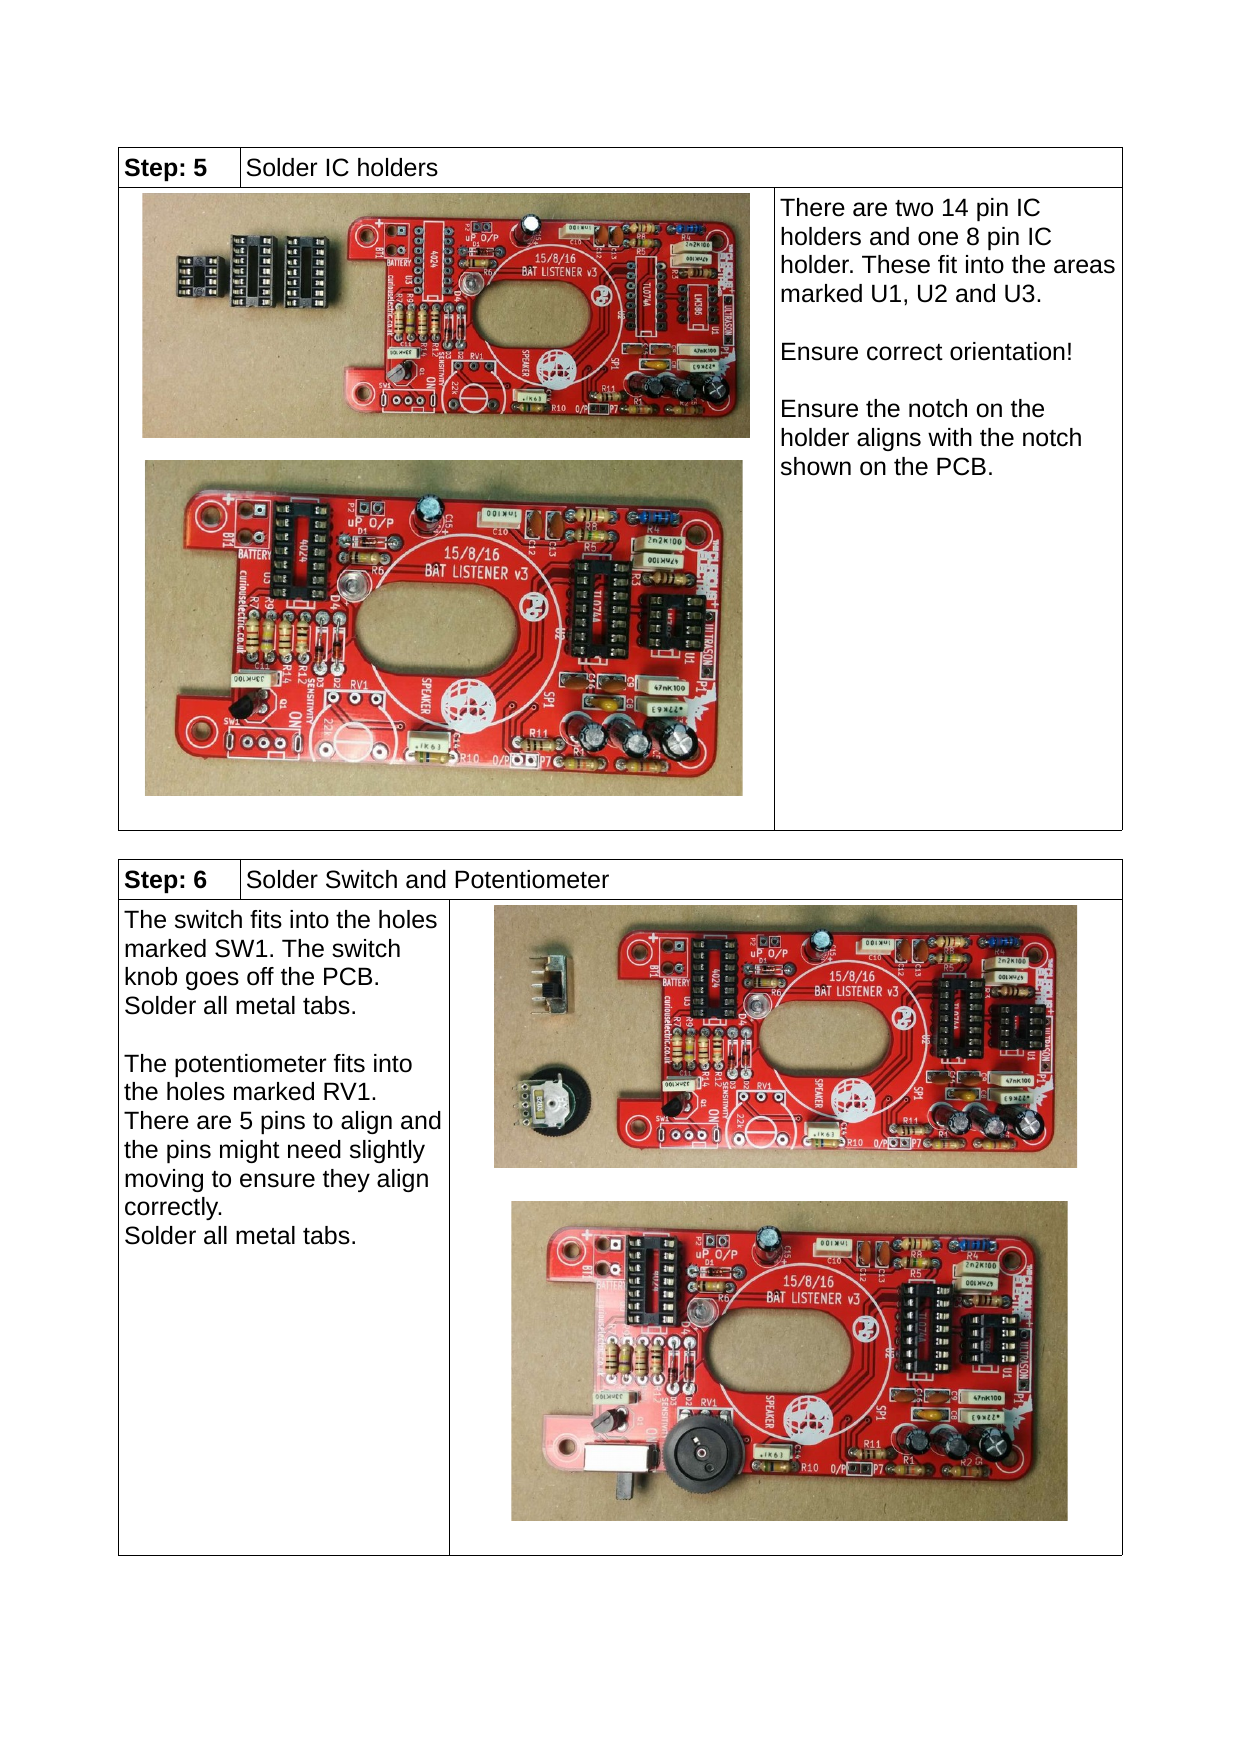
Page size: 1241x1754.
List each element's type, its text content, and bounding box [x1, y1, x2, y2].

picture [142, 193, 750, 438]
picture [494, 905, 1078, 1168]
table_cell [450, 1168, 1122, 1555]
table_cell The switch fits into the holes marked SW1. The switch knob goes off the PCB. Solder all metal tabs. The potentiometer fits into the holes marked RV1. There are 5 pins to align and the pins might need slightly moving to ensure they align correctly. Solder all metal tabs. [119, 900, 449, 1555]
table_header Step: 5 [119, 148, 240, 187]
table_cell [450, 900, 1122, 1167]
table_header Step: 6 [119, 860, 240, 899]
table_cell [119, 188, 774, 830]
table_header Solder Switch and Potentiometer [241, 860, 1122, 899]
picture [144, 460, 743, 796]
picture [511, 1201, 1068, 1521]
table_cell There are two 14 pin IC holders and one 8 pin IC holder. These fit into the areas marked U1, U2 and U3. Ensure correct orientation! Ensure the notch on the holder aligns with the notch shown on the PCB. [775, 188, 1122, 830]
table_header Solder IC holders [241, 148, 1122, 187]
